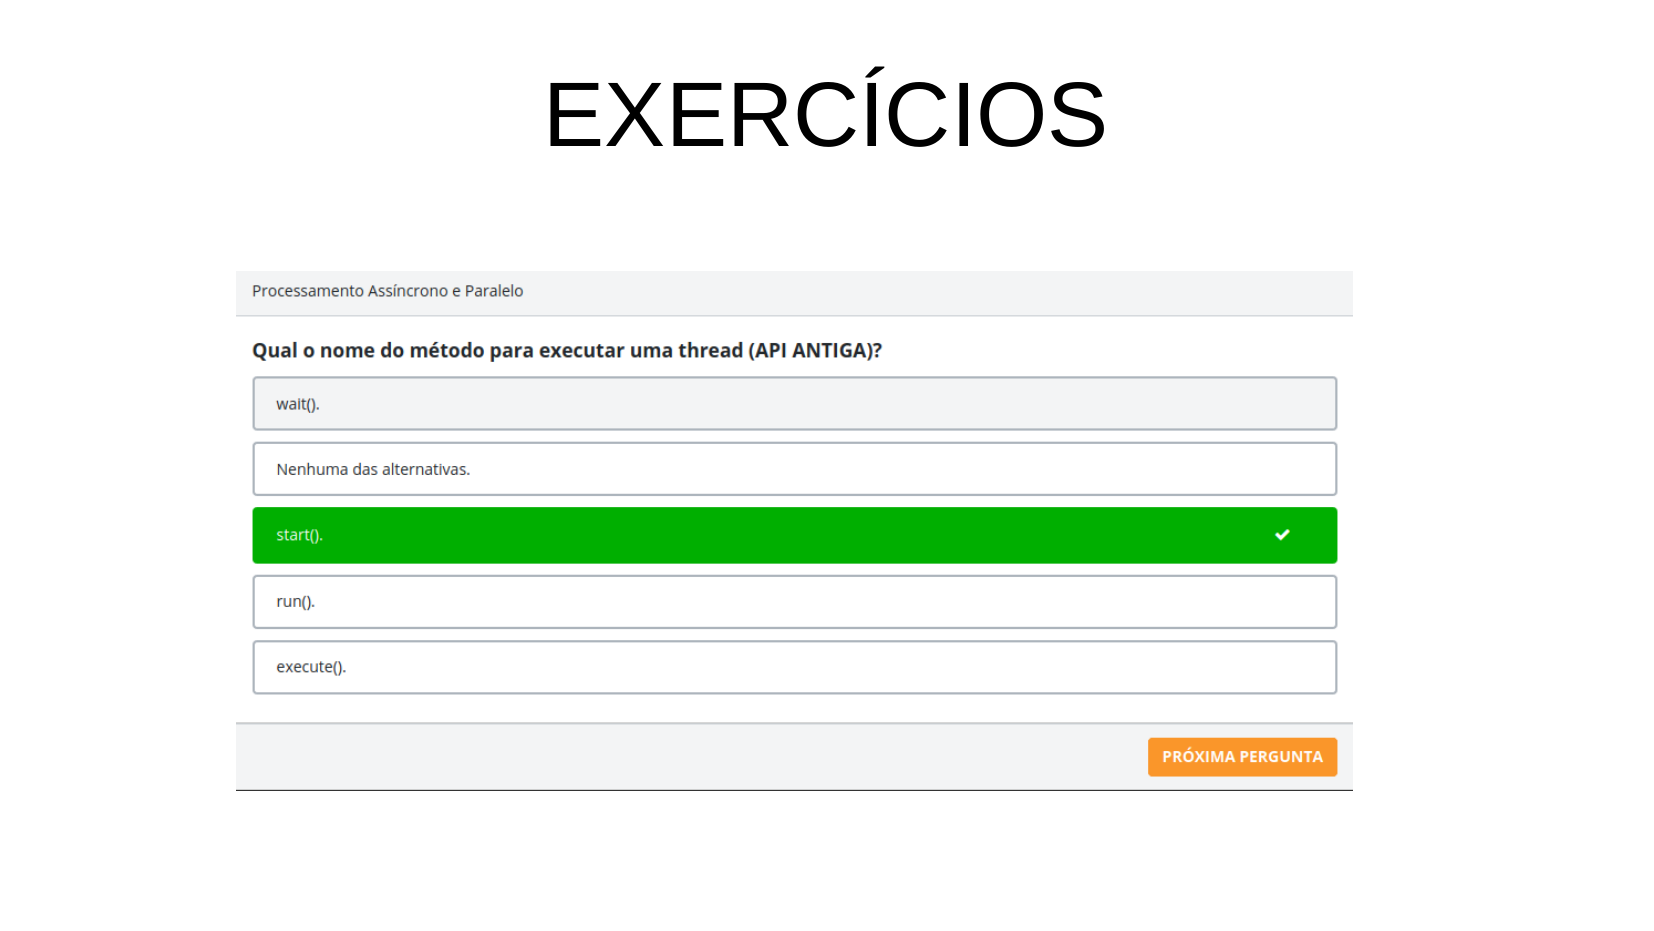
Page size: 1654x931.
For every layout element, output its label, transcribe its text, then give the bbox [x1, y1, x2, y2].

title EXERCÍCIOS [82, 37, 1571, 193]
picture [236, 271, 1353, 791]
